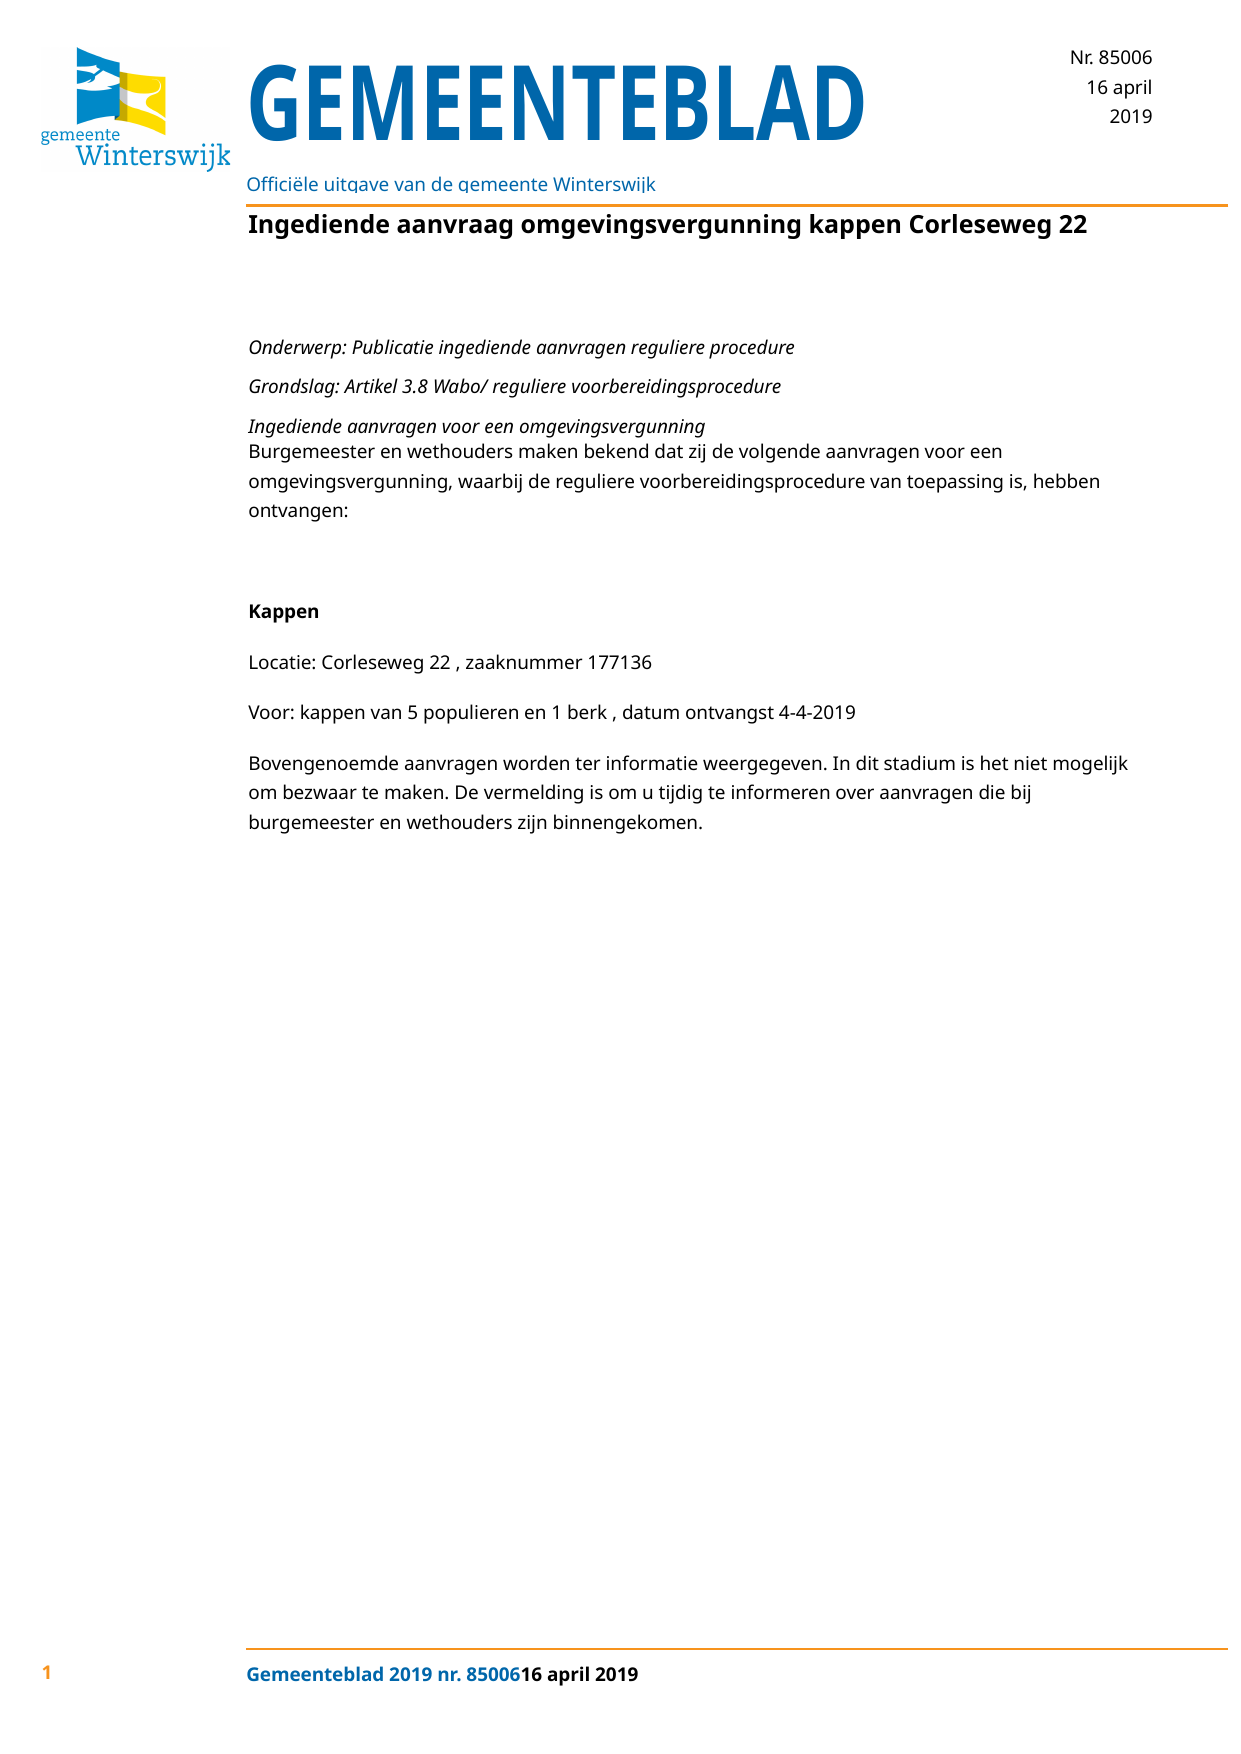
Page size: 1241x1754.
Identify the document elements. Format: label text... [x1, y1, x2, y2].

picture [225, 153, 231, 162]
text Kappen [248, 598, 1152, 624]
picture [41, 47, 231, 172]
text Grondslag: Artikel 3.8 Wabo/ reguliere voorbereidingsprocedure [248, 373, 1152, 399]
text Onderwerp: Publicatie ingediende aanvragen reguliere procedure [248, 334, 1152, 360]
text Bovengenoemde aanvragen worden ter informatie weergegeven. In dit stadium is het niet mogelijk om bezwaar te maken. De vermelding is om u tijdig te informeren over aanvragen die bij burgemeester en wethouders zijn binnengekomen. [248, 750, 1152, 835]
text Burgemeester en wethouders maken bekend dat zij de volgende aanvragen voor een omgevingsvergunning, waarbij de reguliere voorbereidingsprocedure van toepassing is, hebben ontvangen: [248, 438, 1152, 523]
text Ingediende aanvraag omgevingsvergunning kappen Corleseweg 22 [248, 207, 1152, 241]
text Ingediende aanvragen voor een omgevingsvergunning [248, 413, 1152, 438]
text Voor: kappen van 5 populieren en 1 berk , datum ontvangst 4-4-2019 [248, 699, 1152, 725]
text Locatie: Corleseweg 22 , zaaknummer 177136 [248, 649, 1152, 675]
